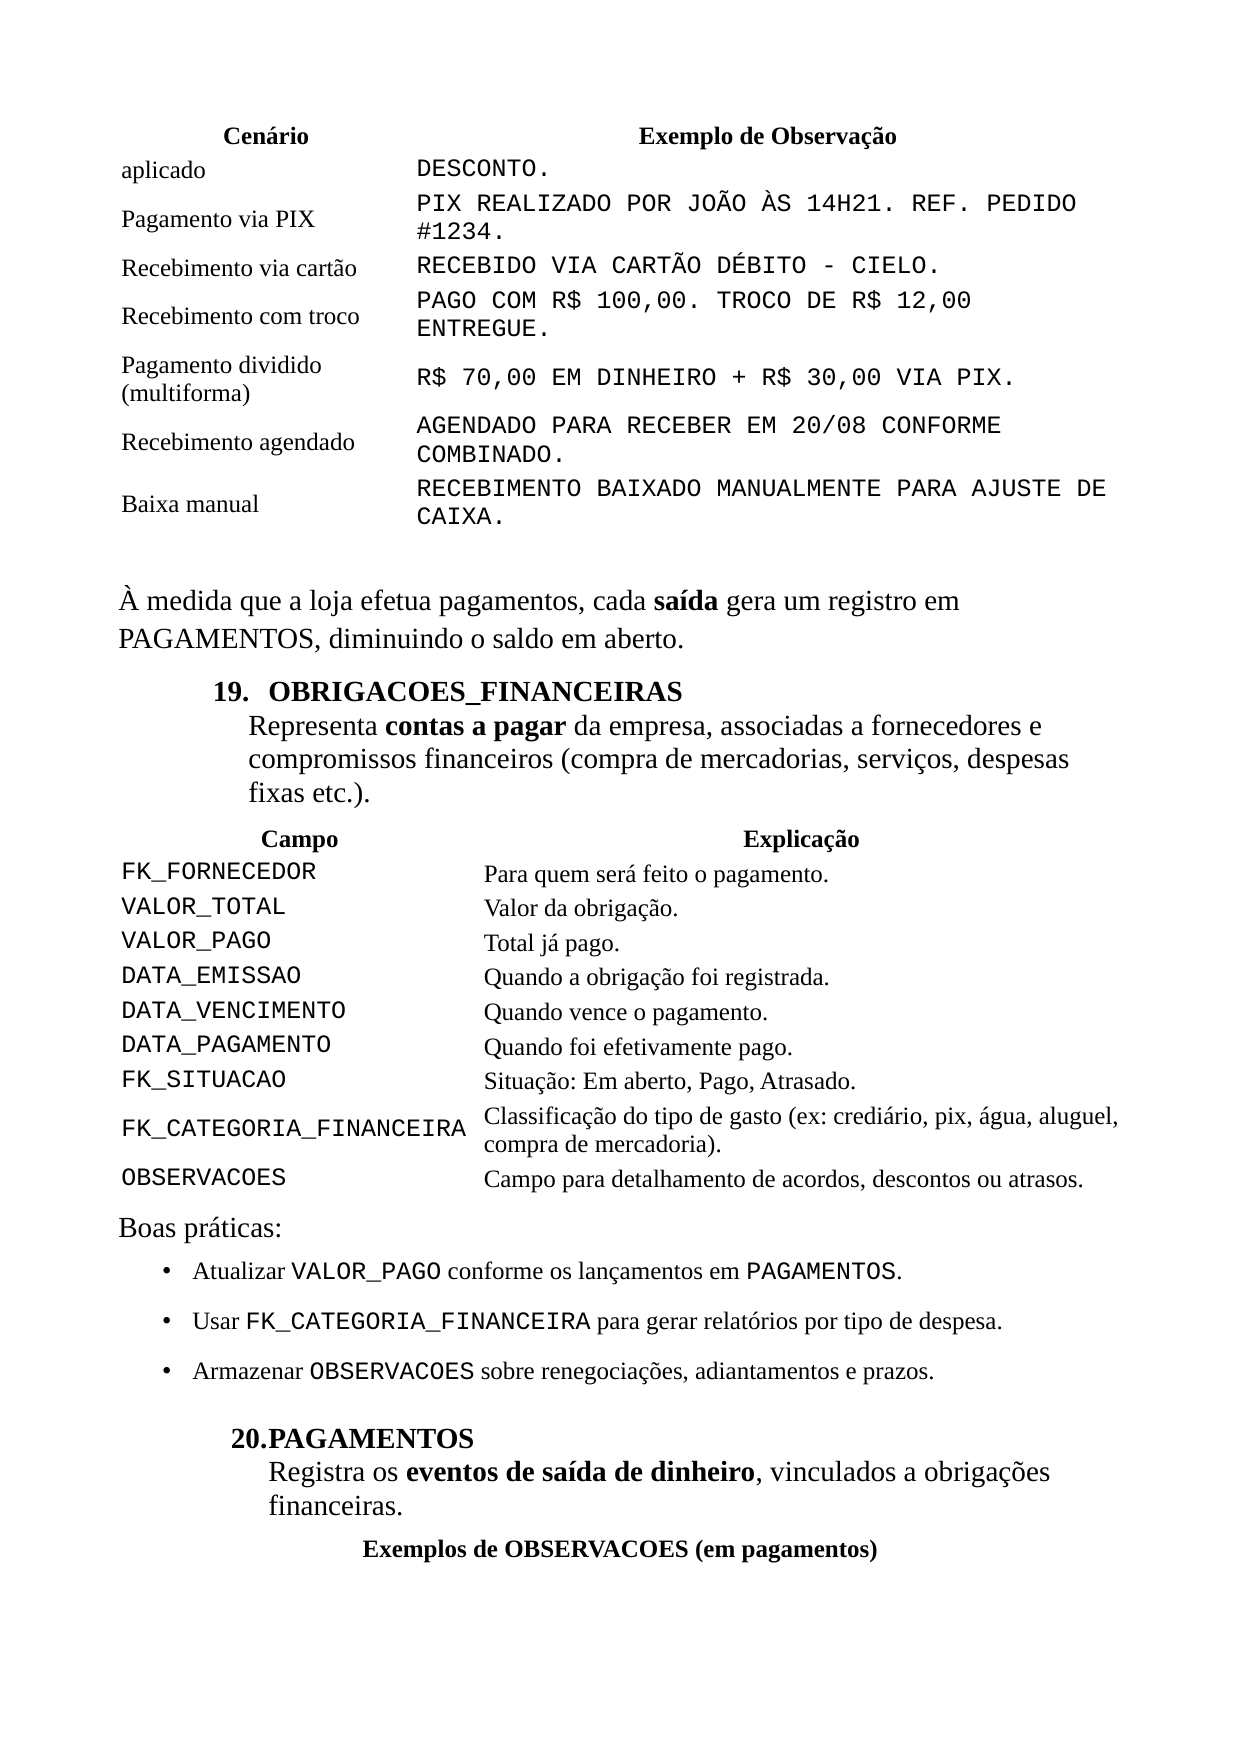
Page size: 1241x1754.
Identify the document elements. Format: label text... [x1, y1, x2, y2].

table_cell Situação: Em aberto, Pago, Atrasado. [481, 1063, 1122, 1098]
table_cell PAGO COM R$ 100,00. TROCO DE R$ 12,00 ENTREGUE. [414, 284, 1122, 347]
list Usar FK_CATEGORIA_FINANCEIRA para gerar relatórios por tipo de despesa. [162, 1306, 1122, 1337]
table_cell PIX REALIZADO POR JOÃO ÀS 14H21. REF. PEDIDO #1234. [414, 187, 1122, 250]
table_cell Quando foi efetivamente pago. [481, 1029, 1122, 1063]
list Armazenar OBSERVACOES sobre renegociações, adiantamentos e prazos. [162, 1356, 1122, 1387]
table_cell aplicado [118, 153, 413, 187]
table_cell Campo para detalhamento de acordos, descontos ou atrasos. [481, 1161, 1122, 1196]
table_cell Pagamento via PIX [118, 187, 413, 250]
table_header Exemplo de Observação [414, 118, 1122, 153]
table_header Campo [118, 821, 481, 856]
list Atualizar VALOR_PAGO conforme os lançamentos em PAGAMENTOS. [162, 1256, 1122, 1287]
table_cell Valor da obrigação. [481, 890, 1122, 925]
table_cell R$ 70,00 EM DINHEIRO + R$ 30,00 VIA PIX. [414, 347, 1122, 410]
table_cell DATA_VENCIMENTO [118, 994, 481, 1029]
table_cell Recebimento agendado [118, 410, 413, 473]
table_cell Baixa manual [118, 473, 413, 535]
subtitle Boas práticas: [118, 1210, 1122, 1244]
table_cell RECEBIDO VIA CARTÃO DÉBITO - CIELO. [414, 250, 1122, 284]
table_cell AGENDADO PARA RECEBER EM 20/08 CONFORME COMBINADO. [414, 410, 1122, 473]
text Exemplos de OBSERVACOES (em pagamentos) [118, 1534, 1122, 1563]
table_cell RECEBIMENTO BAIXADO MANUALMENTE PARA AJUSTE DE CAIXA. [414, 473, 1122, 535]
table_header Explicação [481, 821, 1122, 856]
table_cell FK_FORNECEDOR [118, 856, 481, 890]
table_cell Quando vence o pagamento. [481, 994, 1122, 1029]
table_cell VALOR_TOTAL [118, 890, 481, 925]
table_cell Total já pago. [481, 925, 1122, 959]
table_cell Recebimento com troco [118, 284, 413, 347]
table_cell Classificação do tipo de gasto (ex: crediário, pix, água, aluguel, compra de mercadoria). [481, 1098, 1122, 1161]
table_cell DATA_PAGAMENTO [118, 1029, 481, 1063]
subtitle PAGAMENTOS Registra os eventos de saída de dinheiro, vinculados a obrigações financeiras. [231, 1421, 1122, 1522]
text À medida que a loja efetua pagamentos, cada saída gera um registro em PAGAMENTOS, diminuindo o saldo em aberto. [118, 583, 1122, 655]
subtitle OBRIGACOES_FINANCEIRAS Representa contas a pagar da empresa, associadas a fornecedores e compromissos financeiros (compra de mercadorias, serviços, despesas fixas etc.). [213, 674, 1122, 809]
table_cell Pagamento dividido (multiforma) [118, 347, 413, 410]
table_header Cenário [118, 118, 413, 153]
table_cell Para quem será feito o pagamento. [481, 856, 1122, 890]
table_cell DESCONTO. [414, 153, 1122, 187]
table_cell DATA_EMISSAO [118, 960, 481, 994]
table_cell VALOR_PAGO [118, 925, 481, 959]
table_cell OBSERVACOES [118, 1161, 481, 1196]
table_cell Quando a obrigação foi registrada. [481, 960, 1122, 994]
table_cell FK_CATEGORIA_FINANCEIRA [118, 1098, 481, 1161]
table_cell FK_SITUACAO [118, 1063, 481, 1098]
table_cell Recebimento via cartão [118, 250, 413, 284]
